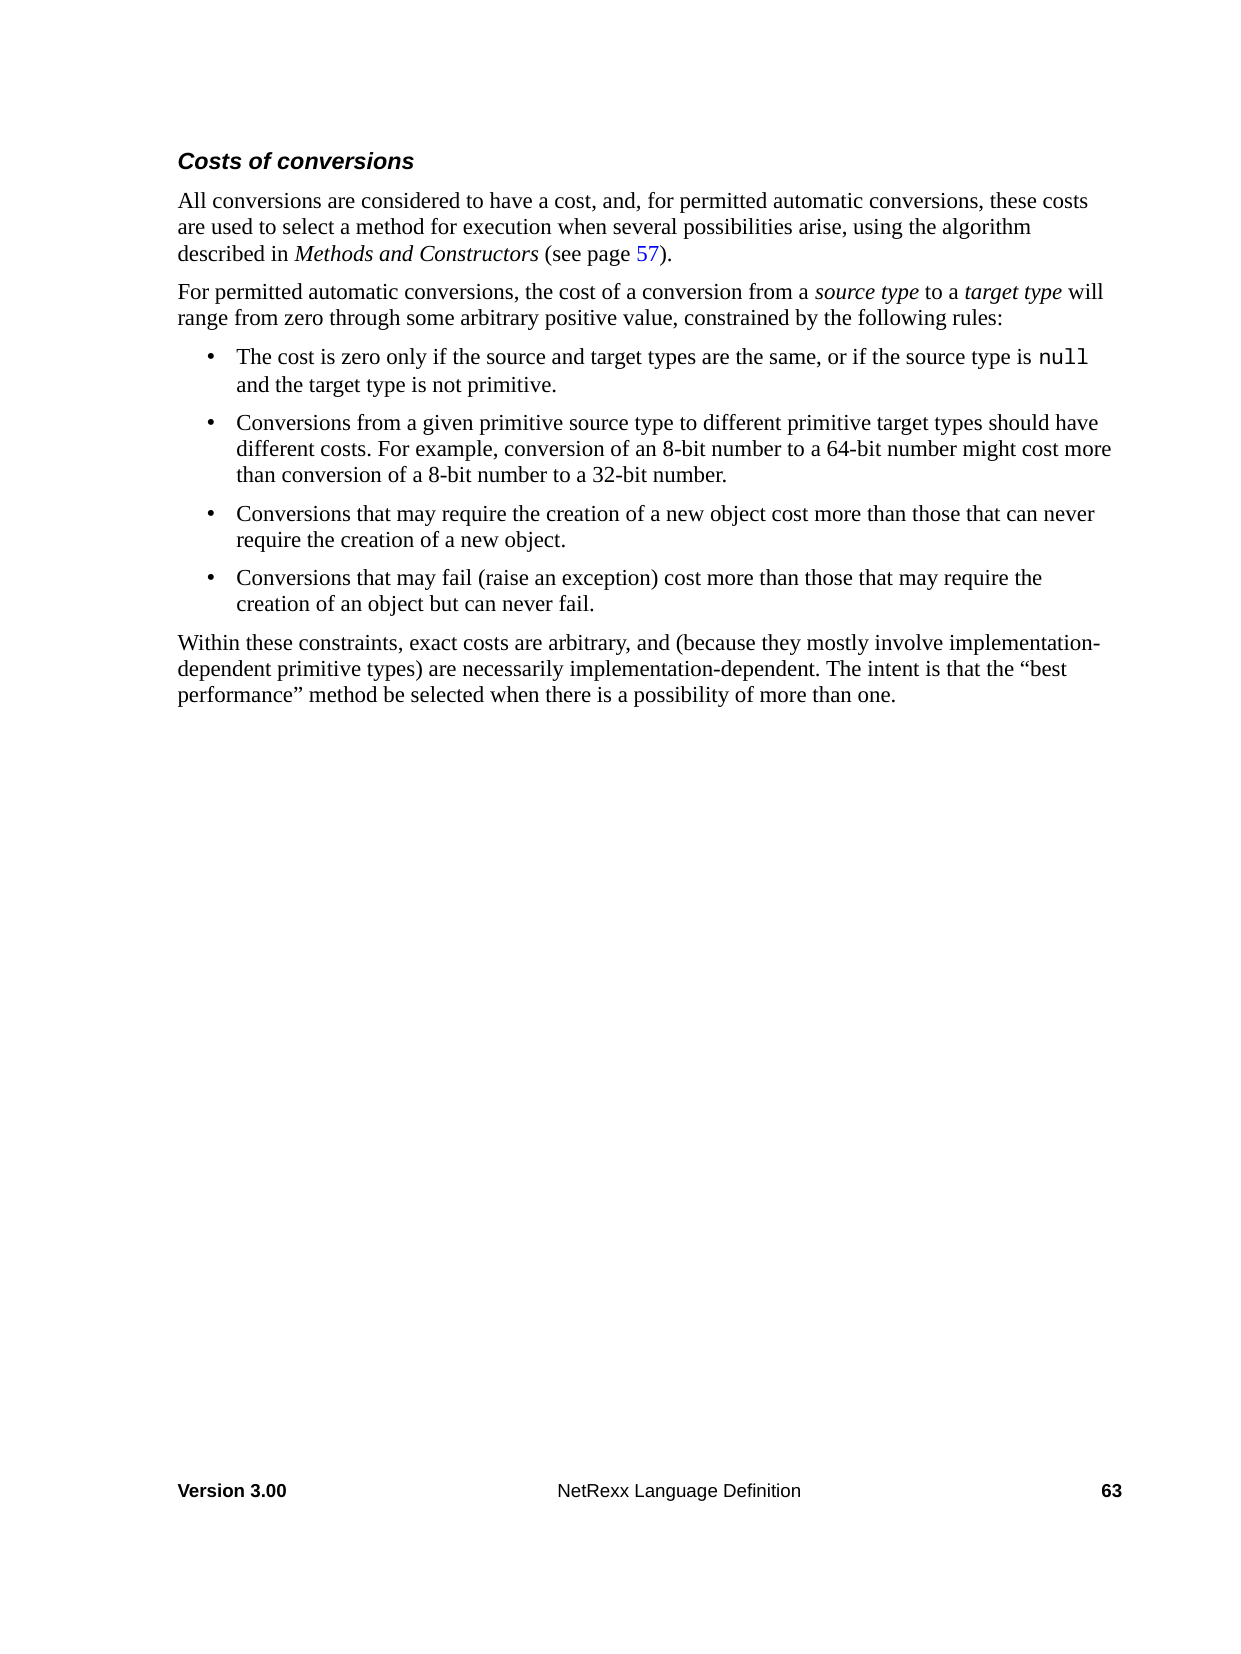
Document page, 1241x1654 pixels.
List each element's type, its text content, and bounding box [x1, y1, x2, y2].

text For permitted automatic conversions, the cost of a conversion from a source type to a target type will range from zero through some arbitrary positive value, constrained by the following rules: [177, 278, 1122, 330]
list The cost is zero only if the source and target types are the same, or if the source type is null and the target type is not primitive. [207, 342, 1122, 397]
text All conversions are considered to have a cost, and, for permitted automatic conversions, these costs are used to select a method for execution when several possibilities arise, using the algorithm described in Methods and Constructors (see page 54). [177, 187, 1122, 266]
list Conversions that may require the creation of a new object cost more than those that can never require the creation of a new object. [207, 499, 1122, 552]
text Within these constraints, exact costs are arbitrary, and (because they mostly involve implementation-dependent primitive types) are necessarily implementation-dependent. The intent is that the “best performance” method be selected when there is a possibility of more than one. [177, 628, 1122, 708]
list Conversions that may fail (raise an exception) cost more than those that may require the creation of an object but can never fail. [207, 564, 1122, 617]
list Conversions from a given primitive source type to different primitive target types should have different costs. For example, conversion of an 8-bit number to a 64-bit number might cost more than conversion of a 8-bit number to a 32-bit number. [207, 409, 1122, 488]
subtitle Costs of conversions [177, 148, 1122, 174]
